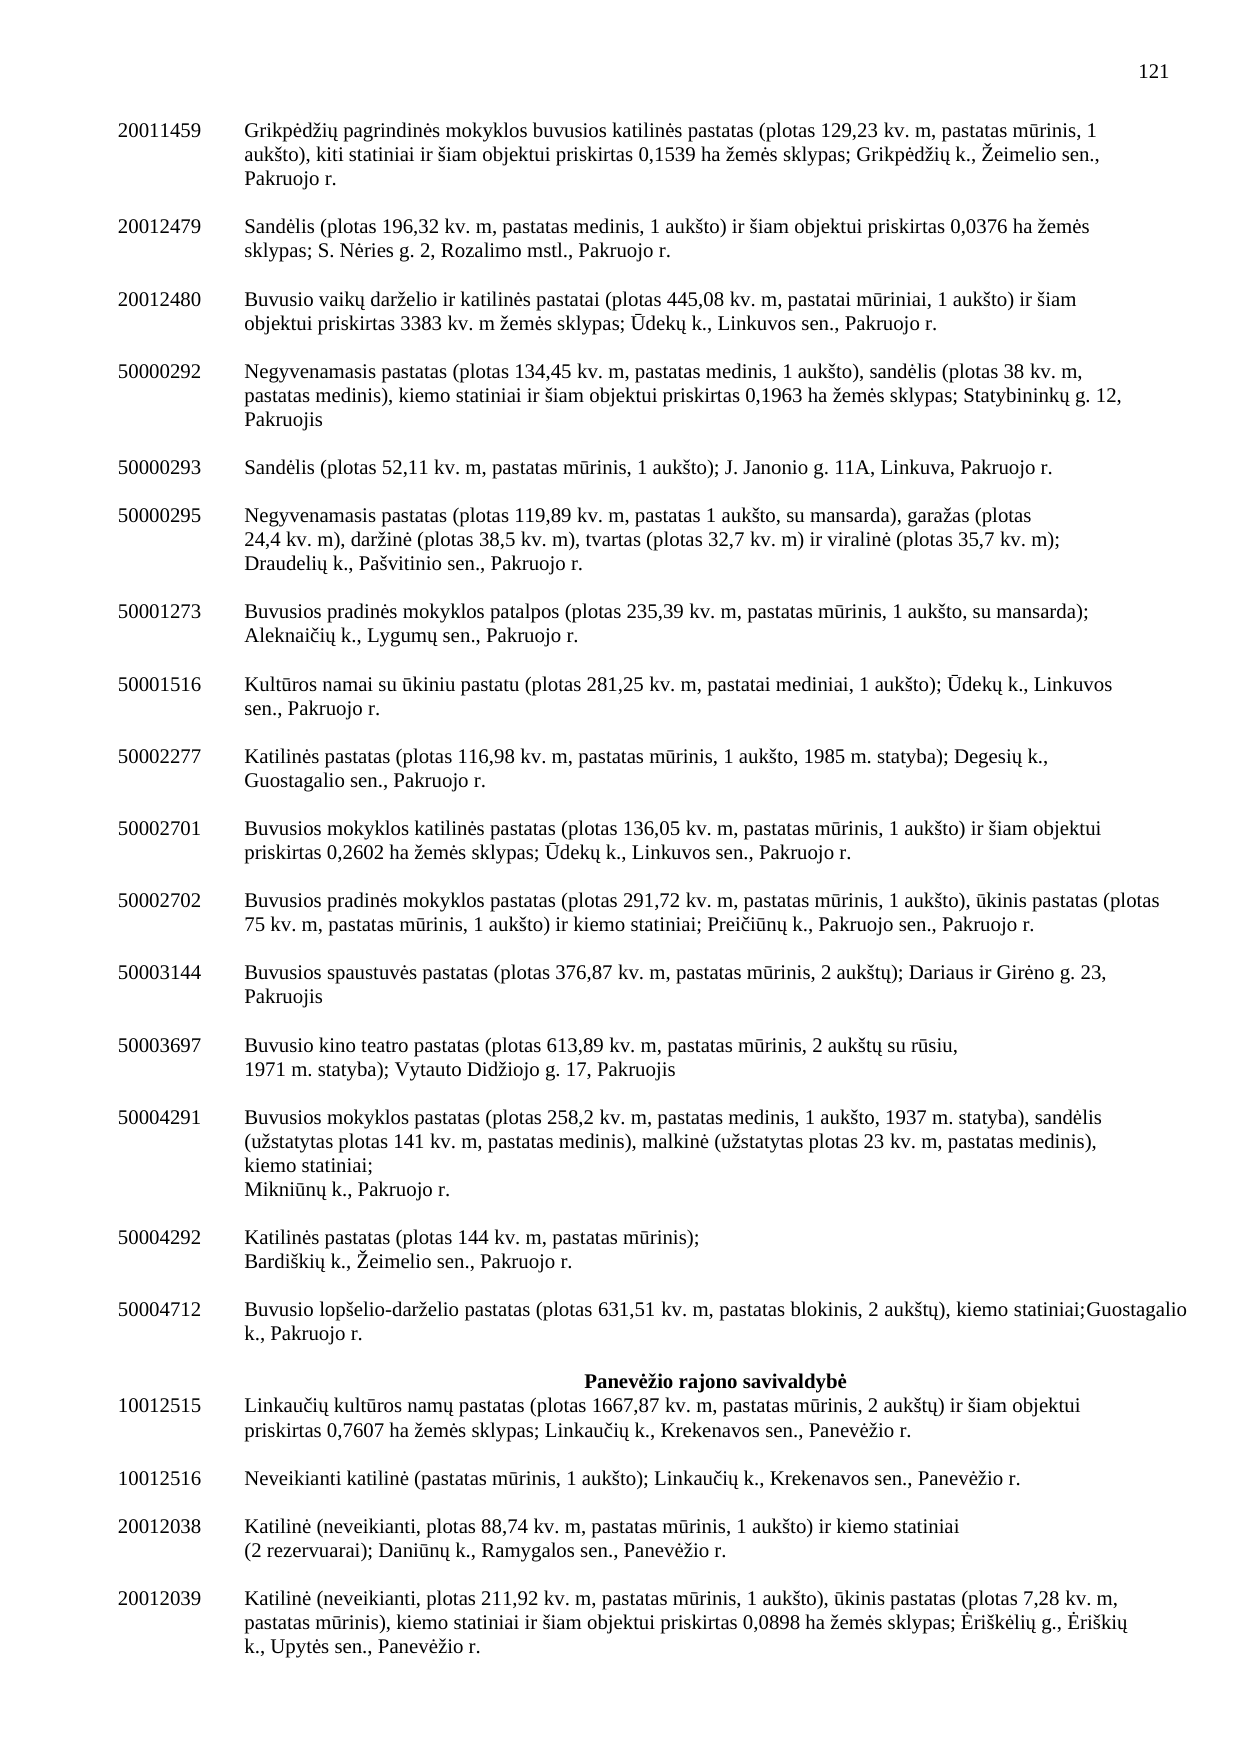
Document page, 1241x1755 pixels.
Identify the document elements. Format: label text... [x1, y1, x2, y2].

table_cell Buvusios pradinės mokyklos patalpos (plotas 235,39 kv. m, pastatas mūrinis, 1 aukšto, su mansarda); Aleknaičių k., Lygumų sen., Pakruojo r. [233, 599, 1148, 647]
table_cell Katilinė (neveikianti, plotas 211,92 kv. m, pastatas mūrinis, 1 aukšto), ūkinis pastatas (plotas 7,28 kv. m, pastatas mūrinis), kiemo statiniai ir šiam objektui priskirtas 0,0898 ha žemės sklypas; Ėriškėlių g., Ėriškių k., Upytės sen., Panevėžio r. [233, 1586, 1148, 1658]
table_cell [1198, 1562, 1240, 1586]
table_cell [101, 864, 1198, 888]
table_cell [101, 1009, 1198, 1032]
table_cell [101, 1369, 233, 1393]
table_cell 20012479 [101, 214, 233, 262]
table_cell [1198, 1658, 1240, 1682]
table_cell Grikpėdžių pagrindinės mokyklos buvusios katilinės pastatas (plotas 129,23 kv. m, pastatas mūrinis, 1 aukšto), kiti statiniai ir šiam objektui priskirtas 0,1539 ha žemės sklypas; Grikpėdžių k., Žeimelio sen., Pakruojo r. [233, 118, 1163, 190]
table_cell [1178, 1105, 1192, 1201]
table_cell [1163, 455, 1178, 479]
table_cell [101, 1273, 1198, 1297]
table_cell [1148, 287, 1163, 335]
table_cell [1193, 960, 1198, 1008]
table_cell [1198, 1514, 1240, 1562]
table_cell [1148, 1586, 1163, 1658]
table_cell Buvusio vaikų darželio ir katilinės pastatai (plotas 445,08 kv. m, pastatai mūriniai, 1 aukšto) ir šiam objektui priskirtas 3383 kv. m žemės sklypas; Ūdekų k., Linkuvos sen., Pakruojo r. [233, 287, 1148, 335]
table_cell [1198, 1369, 1240, 1393]
table_cell [101, 263, 1198, 287]
table_cell Katilinės pastatas (plotas 144 kv. m, pastatas mūrinis); Bardiškių k., Žeimelio sen., Pakruojo r. [233, 1225, 1148, 1273]
table_cell [1148, 1225, 1163, 1273]
table_cell [1148, 599, 1163, 647]
table_cell 50000293 [101, 455, 233, 479]
table_cell [1198, 287, 1240, 335]
table_cell [1193, 1225, 1198, 1273]
table_cell 20012480 [101, 287, 233, 335]
table_cell [1163, 359, 1178, 431]
table_cell [1148, 1033, 1163, 1081]
table_cell [1198, 1466, 1240, 1490]
table_cell [101, 936, 1198, 960]
table_cell [1198, 1442, 1240, 1466]
table_cell Buvusio lopšelio-darželio pastatas (plotas 631,51 kv. m, pastatas blokinis, 2 aukštų), kiemo statiniai;Guostagalio k., Pakruojo r. [233, 1297, 1198, 1345]
table_cell 20011459 [101, 118, 233, 190]
table_cell [1193, 599, 1198, 647]
table_cell [1178, 359, 1192, 431]
table_cell [101, 1081, 1198, 1105]
table_cell [1178, 287, 1192, 335]
table_cell Linkaučių kultūros namų pastatas (plotas 1667,87 kv. m, pastatas mūrinis, 2 aukštų) ir šiam objektui priskirtas 0,7607 ha žemės sklypas; Linkaučių k., Krekenavos sen., Panevėžio r. [233, 1394, 1148, 1442]
table_cell [1198, 744, 1240, 792]
table_cell [1148, 744, 1163, 792]
table_cell [1198, 1225, 1240, 1273]
table_cell [101, 1490, 1198, 1514]
table_cell [1198, 864, 1240, 888]
table_cell 50004291 [101, 1105, 233, 1201]
table_cell 20012039 [101, 1586, 233, 1658]
table_cell [101, 1562, 1198, 1586]
table_cell 50004712 [101, 1297, 233, 1345]
table_cell Katilinės pastatas (plotas 116,98 kv. m, pastatas mūrinis, 1 aukšto, 1985 m. statyba); Degesių k., Guostagalio sen., Pakruojo r. [233, 744, 1148, 792]
table_cell [1193, 503, 1198, 575]
table_cell [1178, 888, 1192, 936]
table_cell Negyvenamasis pastatas (plotas 134,45 kv. m, pastatas medinis, 1 aukšto), sandėlis (plotas 38 kv. m, pastatas medinis), kiemo statiniai ir šiam objektui priskirtas 0,1963 ha žemės sklypas; Statybininkų g. 12, Pakruojis [233, 359, 1148, 431]
table_cell [1148, 214, 1163, 262]
table_cell 50001273 [101, 599, 233, 647]
table_cell Buvusios mokyklos katilinės pastatas (plotas 136,05 kv. m, pastatas mūrinis, 1 aukšto) ir šiam objektui priskirtas 0,2602 ha žemės sklypas; Ūdekų k., Linkuvos sen., Pakruojo r. [233, 816, 1148, 864]
table_cell 20012038 [101, 1514, 233, 1562]
table_cell [1198, 1490, 1240, 1514]
table_cell [1163, 118, 1178, 190]
table_cell [1193, 744, 1198, 792]
table_cell [1193, 118, 1198, 190]
table_cell [1198, 1586, 1240, 1658]
table_cell [1198, 888, 1240, 936]
table_cell [101, 431, 1198, 455]
table_cell [1198, 1201, 1240, 1225]
table_cell [1178, 672, 1192, 720]
table_cell [1178, 599, 1192, 647]
table_cell [1148, 1394, 1163, 1442]
table_cell [1148, 672, 1163, 720]
table_cell [1178, 1514, 1192, 1562]
table_cell Sandėlis (plotas 196,32 kv. m, pastatas medinis, 1 aukšto) ir šiam objektui priskirtas 0,0376 ha žemės sklypas; S. Nėries g. 2, Rozalimo mstl., Pakruojo r. [233, 214, 1148, 262]
table_cell [101, 335, 1198, 359]
table_cell [101, 1442, 1198, 1466]
table_cell [1178, 1033, 1192, 1081]
table_cell [1198, 1394, 1240, 1442]
table_cell [1163, 287, 1178, 335]
table_cell [1148, 1466, 1163, 1490]
table_cell [1148, 816, 1163, 864]
table_cell Sandėlis (plotas 52,11 kv. m, pastatas mūrinis, 1 aukšto); J. Janonio g. 11A, Linkuva, Pakruojo r. [233, 455, 1148, 479]
table_cell [1198, 1033, 1240, 1081]
table_cell [1193, 1105, 1198, 1201]
table_cell [1198, 190, 1240, 214]
table_cell [1198, 1273, 1240, 1297]
table_cell [1178, 816, 1192, 864]
table_cell [1198, 648, 1240, 672]
table_cell [1198, 263, 1240, 287]
table_cell [101, 190, 1198, 214]
table_cell [1178, 1394, 1192, 1442]
table_cell [1198, 455, 1240, 479]
table_cell [1198, 792, 1240, 816]
table_cell [1193, 1394, 1198, 1442]
table_cell [1198, 936, 1240, 960]
table_cell [1198, 1105, 1240, 1201]
table_cell Katilinė (neveikianti, plotas 88,74 kv. m, pastatas mūrinis, 1 aukšto) ir kiemo statiniai (2 rezervuarai); Daniūnų k., Ramygalos sen., Panevėžio r. [233, 1514, 1148, 1562]
table_cell Buvusios mokyklos pastatas (plotas 258,2 kv. m, pastatas medinis, 1 aukšto, 1937 m. statyba), sandėlis (užstatytas plotas 141 kv. m, pastatas medinis), malkinė (užstatytas plotas 23 kv. m, pastatas medinis), kiemo statiniai; Mikniūnų k., Pakruojo r. [233, 1105, 1148, 1201]
table_cell 50003144 [101, 960, 233, 1008]
table_cell [1198, 214, 1240, 262]
table_cell [1163, 816, 1178, 864]
table_cell Buvusio kino teatro pastatas (plotas 613,89 kv. m, pastatas mūrinis, 2 aukštų su rūsiu, 1971 m. statyba); Vytauto Didžiojo g. 17, Pakruojis [233, 1033, 1148, 1081]
table_cell [1178, 214, 1192, 262]
table_cell [1198, 431, 1240, 455]
table_cell [1163, 672, 1178, 720]
table_cell [1198, 720, 1240, 744]
table_cell [101, 1345, 1198, 1369]
table_cell [1198, 575, 1240, 599]
table_cell [1193, 672, 1198, 720]
table_cell [1163, 599, 1178, 647]
table_cell [1193, 816, 1198, 864]
table_cell 50000292 [101, 359, 233, 431]
table_cell [101, 575, 1198, 599]
table_cell [1163, 1514, 1178, 1562]
table_cell [1193, 1514, 1198, 1562]
table_cell [1198, 479, 1240, 503]
table_cell [101, 1201, 1198, 1225]
table_cell [1198, 599, 1240, 647]
table_cell 50002277 [101, 744, 233, 792]
table_cell [1148, 359, 1163, 431]
table_cell [1198, 118, 1240, 190]
table_cell [1163, 1105, 1178, 1201]
table_cell [1198, 816, 1240, 864]
table_cell [1163, 214, 1178, 262]
table_cell Neveikianti katilinė (pastatas mūrinis, 1 aukšto); Linkaučių k., Krekenavos sen., Panevėžio r. [233, 1466, 1148, 1490]
table_cell [101, 792, 1198, 816]
table_cell [1198, 960, 1240, 1008]
table_cell [101, 648, 1198, 672]
table_cell [1198, 1297, 1240, 1345]
table_cell [1163, 1225, 1178, 1273]
table_cell [1198, 335, 1240, 359]
table_cell [1148, 455, 1163, 479]
table_cell 50001516 [101, 672, 233, 720]
table_cell [1193, 287, 1198, 335]
table_cell 50002702 [101, 888, 233, 936]
table_cell [101, 720, 1198, 744]
table_cell [1198, 1009, 1240, 1032]
table_cell [1198, 1081, 1240, 1105]
table_cell [1193, 359, 1198, 431]
table_cell Kultūros namai su ūkiniu pastatu (plotas 281,25 kv. m, pastatai mediniai, 1 aukšto); Ūdekų k., Linkuvos sen., Pakruojo r. [233, 672, 1148, 720]
table_cell Buvusios pradinės mokyklos pastatas (plotas 291,72 kv. m, pastatas mūrinis, 1 aukšto), ūkinis pastatas (plotas 75 kv. m, pastatas mūrinis, 1 aukšto) ir kiemo statiniai; Preičiūnų k., Pakruojo sen., Pakruojo r. [233, 888, 1178, 936]
table_cell [1198, 359, 1240, 431]
table_cell [1198, 1345, 1240, 1369]
table_cell [1178, 1225, 1192, 1273]
table_cell [1163, 744, 1178, 792]
table_cell 50000295 [101, 503, 233, 575]
table_cell [1193, 1466, 1198, 1490]
table_cell Negyvenamasis pastatas (plotas 119,89 kv. m, pastatas 1 aukšto, su mansarda), garažas (plotas 24,4 kv. m), daržinė (plotas 38,5 kv. m), tvartas (plotas 32,7 kv. m) ir viralinė (plotas 35,7 kv. m); Draudelių k., Pašvitinio sen., Pakruojo r. [233, 503, 1148, 575]
table_cell [1178, 455, 1192, 479]
table_cell 50003697 [101, 1033, 233, 1081]
table_cell [1198, 672, 1240, 720]
table_cell [1193, 214, 1198, 262]
table_cell [1193, 1033, 1198, 1081]
table_cell [1178, 744, 1192, 792]
table_cell [1193, 1586, 1198, 1658]
table_cell [1163, 1466, 1178, 1490]
table_cell [1148, 1105, 1163, 1201]
table_cell [1178, 118, 1192, 190]
table_cell [1178, 1466, 1192, 1490]
table_cell [1193, 455, 1198, 479]
table_cell [1178, 503, 1192, 575]
table_cell [1163, 1033, 1178, 1081]
table_cell [1178, 1586, 1192, 1658]
table_cell Buvusios spaustuvės pastatas (plotas 376,87 kv. m, pastatas mūrinis, 2 aukštų); Dariaus ir Girėno g. 23, Pakruojis [233, 960, 1192, 1008]
table_cell [101, 479, 1198, 503]
table_cell 10012515 [101, 1394, 233, 1442]
table_cell [1193, 888, 1198, 936]
table_cell [1148, 1514, 1163, 1562]
table_cell [1163, 1586, 1178, 1658]
table_cell [1163, 1394, 1178, 1442]
table_cell 10012516 [101, 1466, 233, 1490]
table_cell [101, 1658, 1198, 1682]
table_cell [1148, 503, 1163, 575]
table_cell 50004292 [101, 1225, 233, 1273]
table_cell [1163, 503, 1178, 575]
table_cell [1198, 503, 1240, 575]
table_cell 50002701 [101, 816, 233, 864]
table_cell Panevėžio rajono savivaldybė [233, 1369, 1198, 1393]
